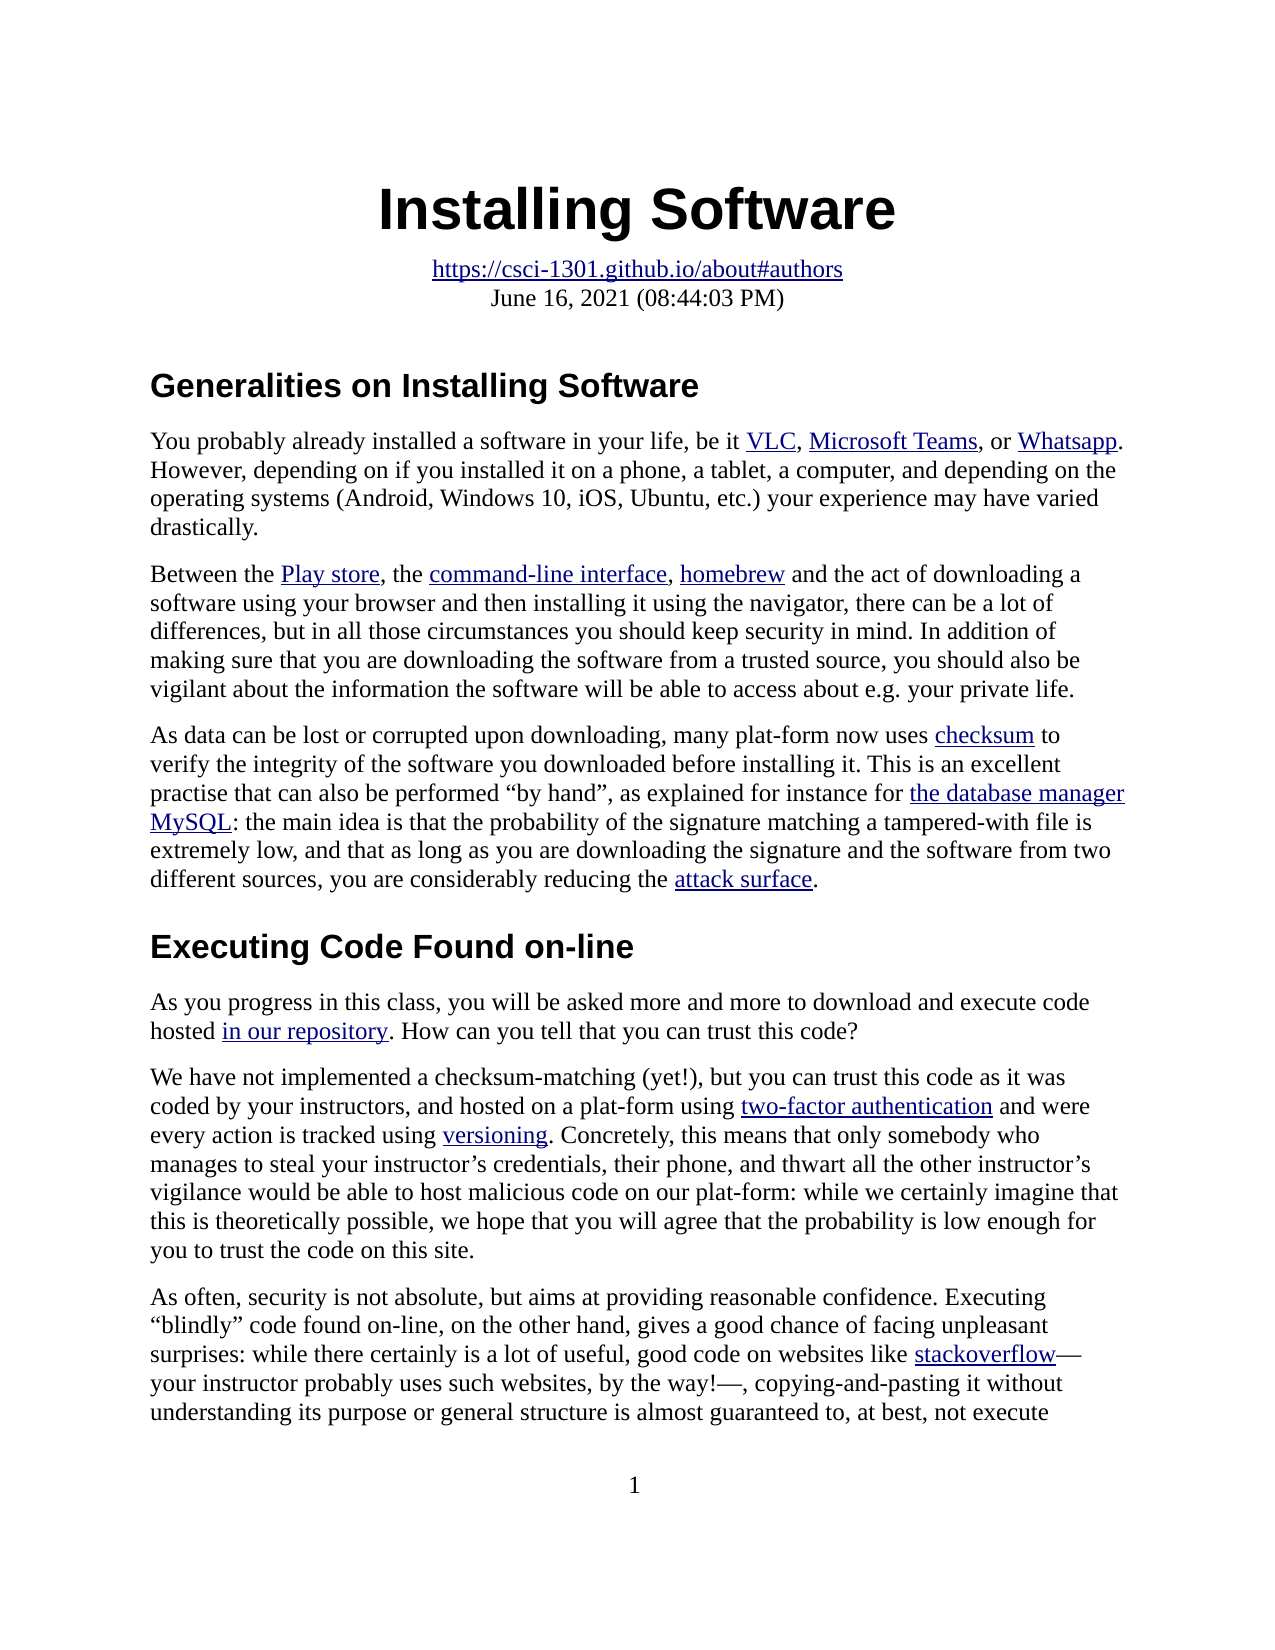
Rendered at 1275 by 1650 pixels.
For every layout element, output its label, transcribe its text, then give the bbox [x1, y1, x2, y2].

text You probably already installed a software in your life, be it VLC, Microsoft Teams, or Whatsapp. However, depending on if you installed it on a phone, a tablet, a computer, and depending on the operating systems (Android, Windows 10, iOS, Ubuntu, etc.) your experience may have varied drastically. [150, 426, 1125, 541]
subtitle Generalities on Installing Software [150, 366, 1125, 404]
text As you progress in this class, you will be asked more and more to download and execute code hosted in our repository. How can you tell that you can trust this code? [150, 987, 1125, 1044]
title Installing Software [150, 175, 1125, 242]
text Between the Play store, the command-line interface, homebrew and the act of downloading a software using your browser and then installing it using the navigator, there can be a lot of differences, but in all those circumstances you should keep security in mind. In addition of making sure that you are downloading the software from a trusted source, you should also be vigilant about the information the software will be able to access about e.g. your private life. [150, 559, 1125, 703]
text As often, security is not absolute, but aims at providing reasonable confidence. Executing “blindly” code found on-line, on the other hand, gives a good chance of facing unpleasant surprises: while there certainly is a lot of useful, good code on websites like stackoverflow—your instructor probably uses such websites, by the way!—, copying-and-pasting it without understanding its purpose or general structure is almost guaranteed to, at best, not execute [150, 1282, 1125, 1425]
subtitle Executing Code Found on-line [150, 927, 1125, 966]
text As data can be lost or corrupted upon downloading, many plat-form now uses checksum to verify the integrity of the software you downloaded before installing it. This is an excellent practise that can also be performed “by hand”, as explained for instance for the database manager MySQL: the main idea is that the probability of the signature matching a tampered-with file is extremely low, and that as long as you are downloading the signature and the software from two different sources, you are considerably reducing the attack surface. [150, 721, 1125, 893]
text June 16, 2021 (08:44:03 PM) [150, 283, 1125, 312]
text We have not implemented a checksum-matching (yet!), but you can trust this code as it was coded by your instructors, and hosted on a plat-form using two-factor authentication and were every action is tracked using versioning. Concretely, this means that only somebody who manages to steal your instructor’s credentials, their phone, and thwart all the other instructor’s vigilance would be able to host malicious code on our plat-form: while we certainly imagine that this is theoretically possible, we hope that you will agree that the probability is low enough for you to trust the code on this site. [150, 1062, 1125, 1264]
text https://csci-1301.github.io/about#authors [150, 254, 1125, 283]
